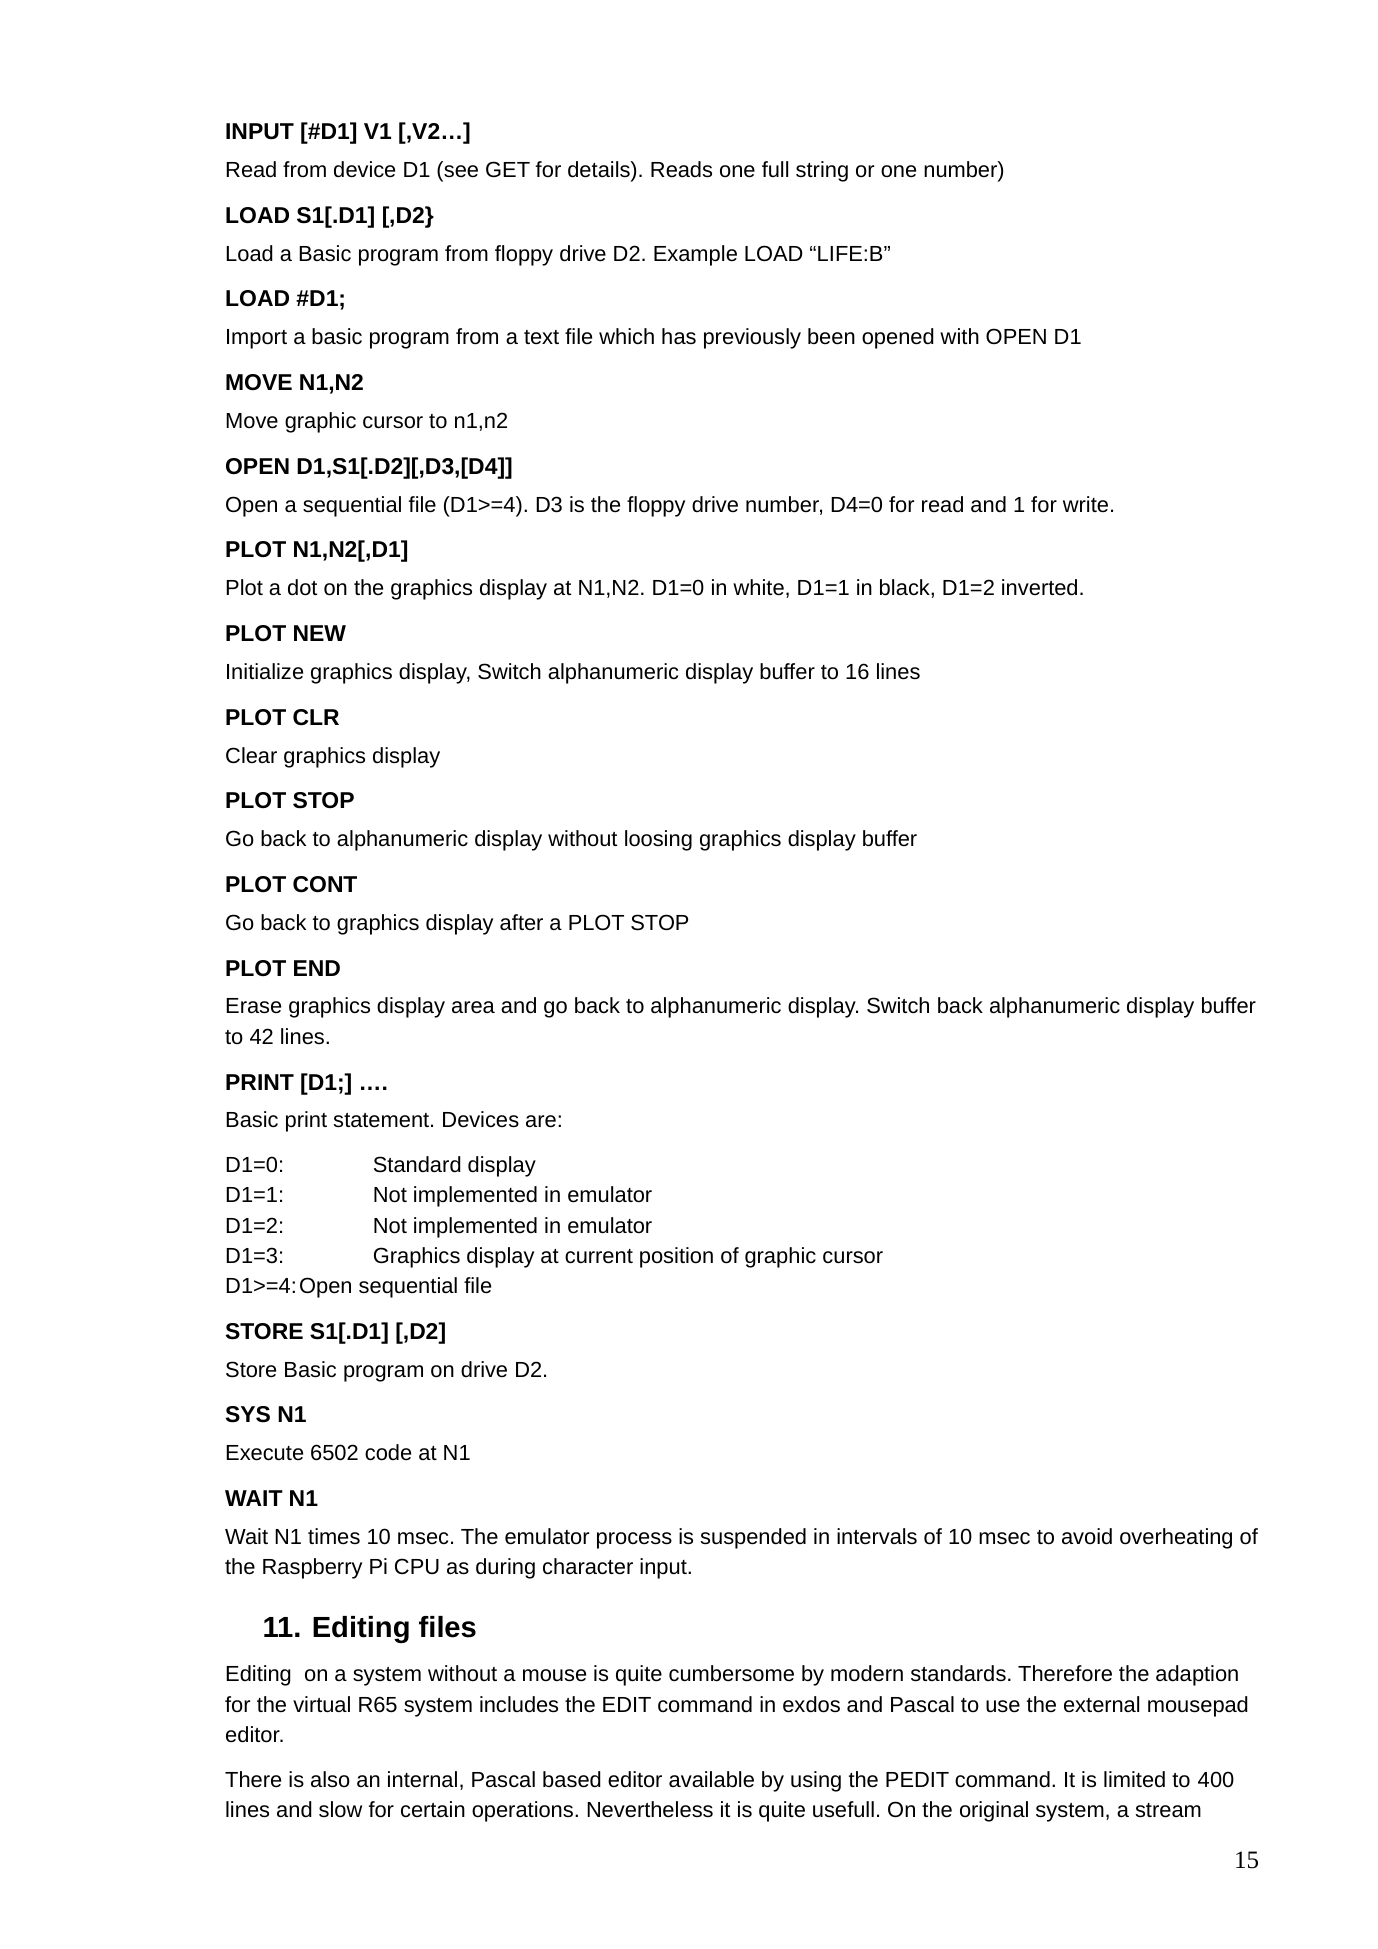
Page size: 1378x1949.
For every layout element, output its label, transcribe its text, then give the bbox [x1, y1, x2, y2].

subtitle PLOT CONT [225, 871, 1259, 897]
text Editing on a system without a mouse is quite cumbersome by modern standards. Therefore the adaption for the virtual R65 system includes the EDIT command in exdos and Pascal to use the external mousepad editor. [225, 1661, 1259, 1747]
subtitle PRINT [D1;] …. [225, 1068, 1259, 1095]
text Move graphic cursor to n1,n2 [225, 408, 1259, 433]
subtitle PLOT END [225, 954, 1259, 981]
subtitle LOAD S1[.D1] [,D2} [225, 202, 1259, 228]
text Read from device D1 (see GET for details). Reads one full string or one number) [225, 157, 1259, 182]
subtitle MOVE N1,N2 [225, 369, 1259, 395]
subtitle Editing files [262, 1610, 1259, 1643]
text D1=0: Standard display D1=1: Not implemented in emulator D1=2: Not implemented in emulator D1=3: Graphics display at current position of graphic cursor D1>=4: Open sequential file [225, 1152, 1259, 1298]
text Wait N1 times 10 msec. The emulator process is suspended in intervals of 10 msec to avoid overheating of the Raspberry Pi CPU as during character input. [225, 1524, 1259, 1579]
subtitle SYS N1 [225, 1401, 1259, 1428]
text Go back to alphanumeric display without loosing graphics display buffer [225, 826, 1259, 851]
text Go back to graphics display after a PLOT STOP [225, 910, 1259, 935]
text Open a sequential file (D1>=4). D3 is the floppy drive number, D4=0 for read and 1 for write. [225, 492, 1259, 517]
text Import a basic program from a text file which has previously been opened with OPEN D1 [225, 324, 1259, 349]
subtitle STORE S1[.D1] [,D2] [225, 1318, 1259, 1344]
text There is also an internal, Pascal based editor available by using the PEDIT command. It is limited to 400 lines and slow for certain operations. Nevertheless it is quite usefull. On the original system, a stream [225, 1767, 1259, 1822]
subtitle PLOT NEW [225, 620, 1259, 646]
text Load a Basic program from floppy drive D2. Example LOAD “LIFE:B” [225, 241, 1259, 266]
subtitle PLOT N1,N2[,D1] [225, 536, 1259, 563]
subtitle WAIT N1 [225, 1485, 1259, 1511]
text Plot a dot on the graphics display at N1,N2. D1=0 in white, D1=1 in black, D1=2 inverted. [225, 575, 1259, 600]
text Basic print statement. Devices are: [225, 1107, 1259, 1132]
subtitle PLOT CLR [225, 704, 1259, 730]
text Erase graphics display area and go back to alphanumeric display. Switch back alphanumeric display buffer to 42 lines. [225, 993, 1259, 1049]
subtitle OPEN D1,S1[.D2][,D3,[D4]] [225, 453, 1259, 479]
subtitle LOAD #D1; [225, 285, 1259, 312]
text Store Basic program on drive D2. [225, 1357, 1259, 1382]
subtitle PLOT STOP [225, 787, 1259, 814]
text Initialize graphics display, Switch alphanumeric display buffer to 16 lines [225, 659, 1259, 684]
subtitle INPUT [#D1] V1 [,V2…] [225, 118, 1259, 144]
text Clear graphics display [225, 742, 1259, 768]
text Execute 6502 code at N1 [225, 1440, 1259, 1465]
